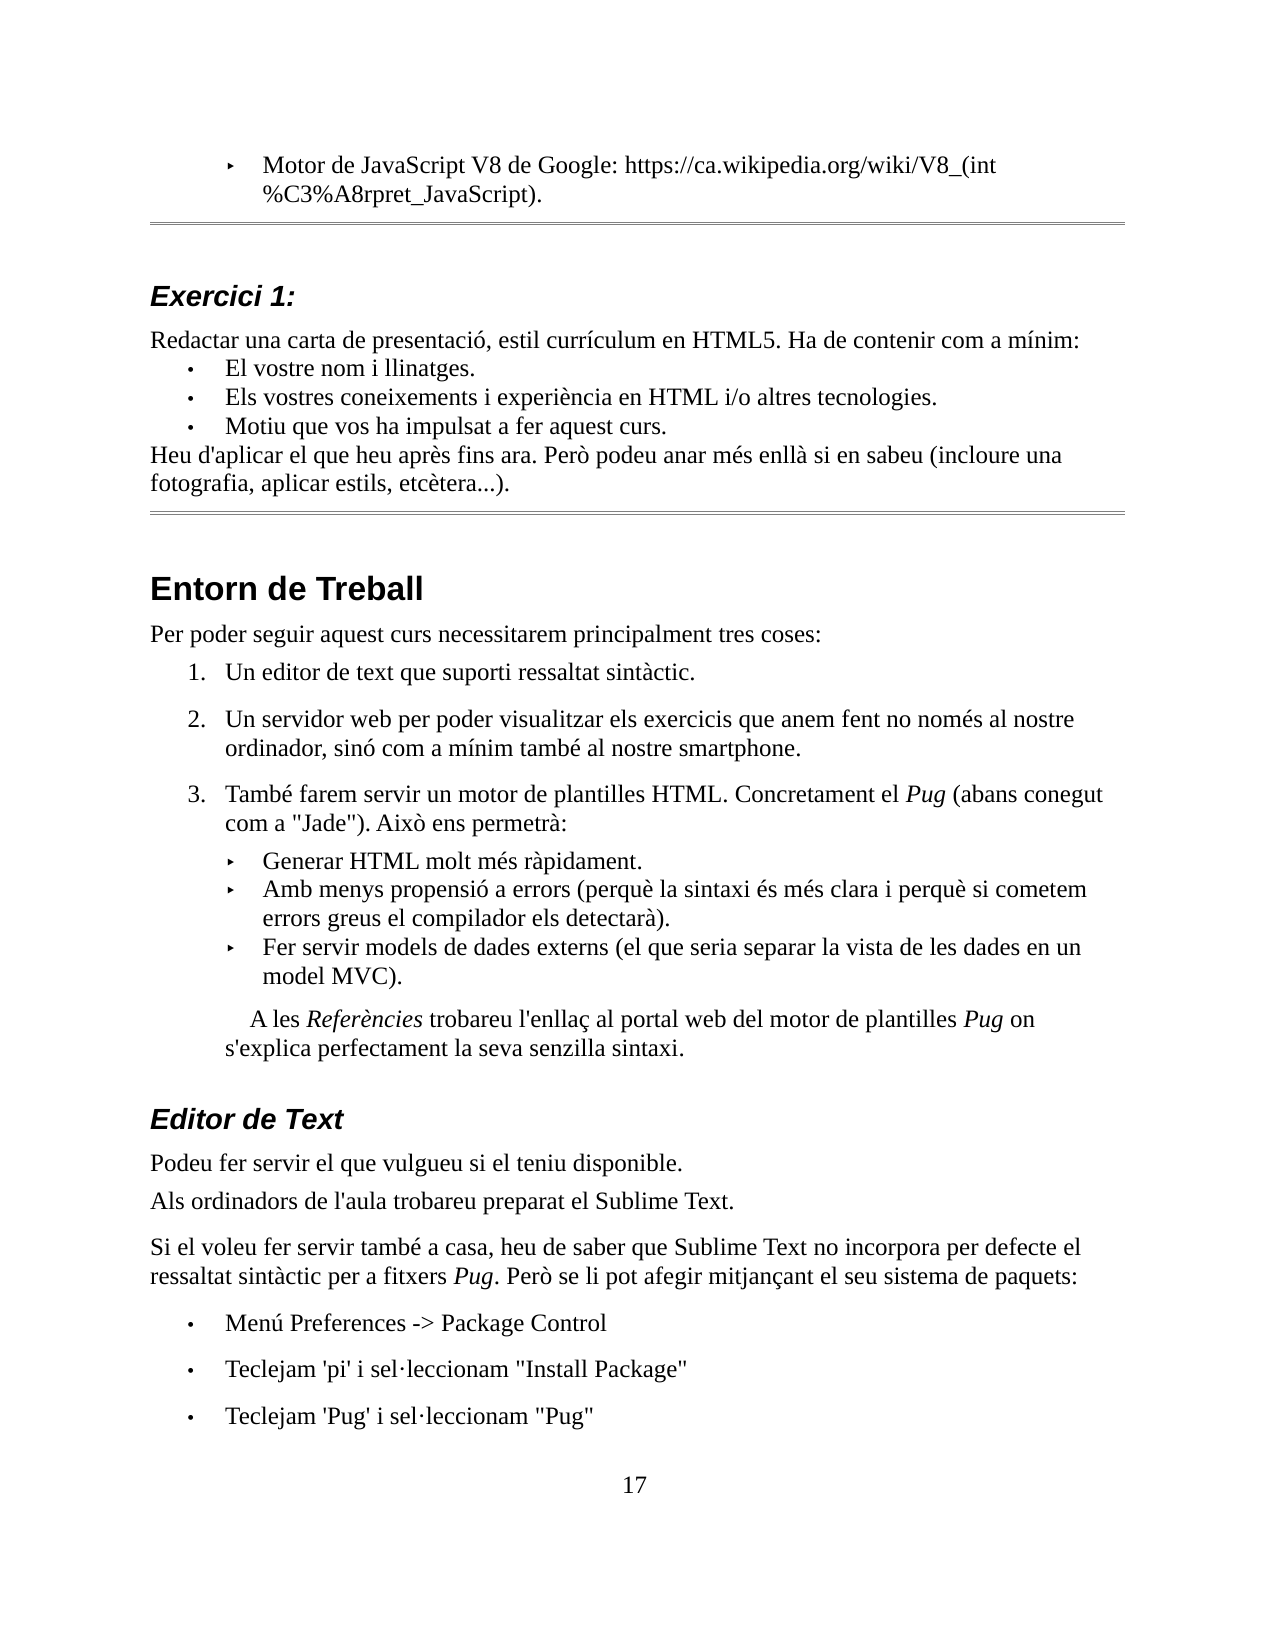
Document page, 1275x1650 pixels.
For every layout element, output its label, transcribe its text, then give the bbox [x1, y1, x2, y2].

text Si el voleu fer servir també a casa, heu de saber que Sublime Text no incorpora per defecte el ressaltat sintàctic per a fitxers Pug. Però se li pot afegir mitjançant el seu sistema de paquets: [150, 1232, 1125, 1290]
list Els vostres coneixements i experiència en HTML i/o altres tecnologies. [187, 382, 1125, 411]
text Per poder seguir aquest curs necessitarem principalment tres coses: [150, 619, 1125, 648]
list Un servidor web per poder visualitzar els exercicis que anem fent no només al nostre ordinador, sinó com a mínim també al nostre smartphone. [187, 704, 1125, 761]
list Motiu que vos ha impulsat a fer aquest curs. [187, 411, 1125, 440]
text Podeu fer servir el que vulgueu si el teniu disponible. [150, 1148, 1125, 1177]
list Motor de JavaScript V8 de Google: https://ca.wikipedia.org/wiki/V8_(int%C3%A8rpret_JavaScript). [225, 150, 1125, 207]
list Teclejam 'Pug' i sel·leccionam "Pug" [187, 1401, 1125, 1430]
text Als ordinadors de l'aula trobareu preparat el Sublime Text. [150, 1186, 1125, 1214]
list Fer servir models de dades externs (el que seria separar la vista de les dades en un model MVC). [225, 932, 1125, 989]
list Generar HTML molt més ràpidament. [225, 846, 1125, 874]
subtitle Entorn de Treball [150, 568, 1125, 607]
text 📌 A les Referències trobareu l'enllaç al portal web del motor de plantilles Pug on s'explica perfectament la seva senzilla sintaxi. [225, 1004, 1125, 1062]
subtitle Exercici 1: [150, 279, 1125, 312]
subtitle Editor de Text [150, 1102, 1125, 1136]
list També farem servir un motor de plantilles HTML. Concretament el Pug (abans conegut com a "Jade"). Això ens permetrà: [187, 779, 1125, 837]
list El vostre nom i llinatges. [187, 353, 1125, 382]
list Amb menys propensió a errors (perquè la sintaxi és més clara i perquè si cometem errors greus el compilador els detectarà). [225, 874, 1125, 932]
list Teclejam 'pi' i sel·leccionam "Install Package" [187, 1354, 1125, 1383]
list Menú Preferences -> Package Control [187, 1308, 1125, 1337]
list Un editor de text que suporti ressaltat sintàctic. [187, 657, 1125, 686]
text Redactar una carta de presentació, estil currículum en HTML5. Ha de contenir com a mínim: [150, 325, 1125, 353]
text Heu d'aplicar el que heu après fins ara. Però podeu anar més enllà si en sabeu (incloure una fotografia, aplicar estils, etcètera...). [150, 440, 1125, 497]
